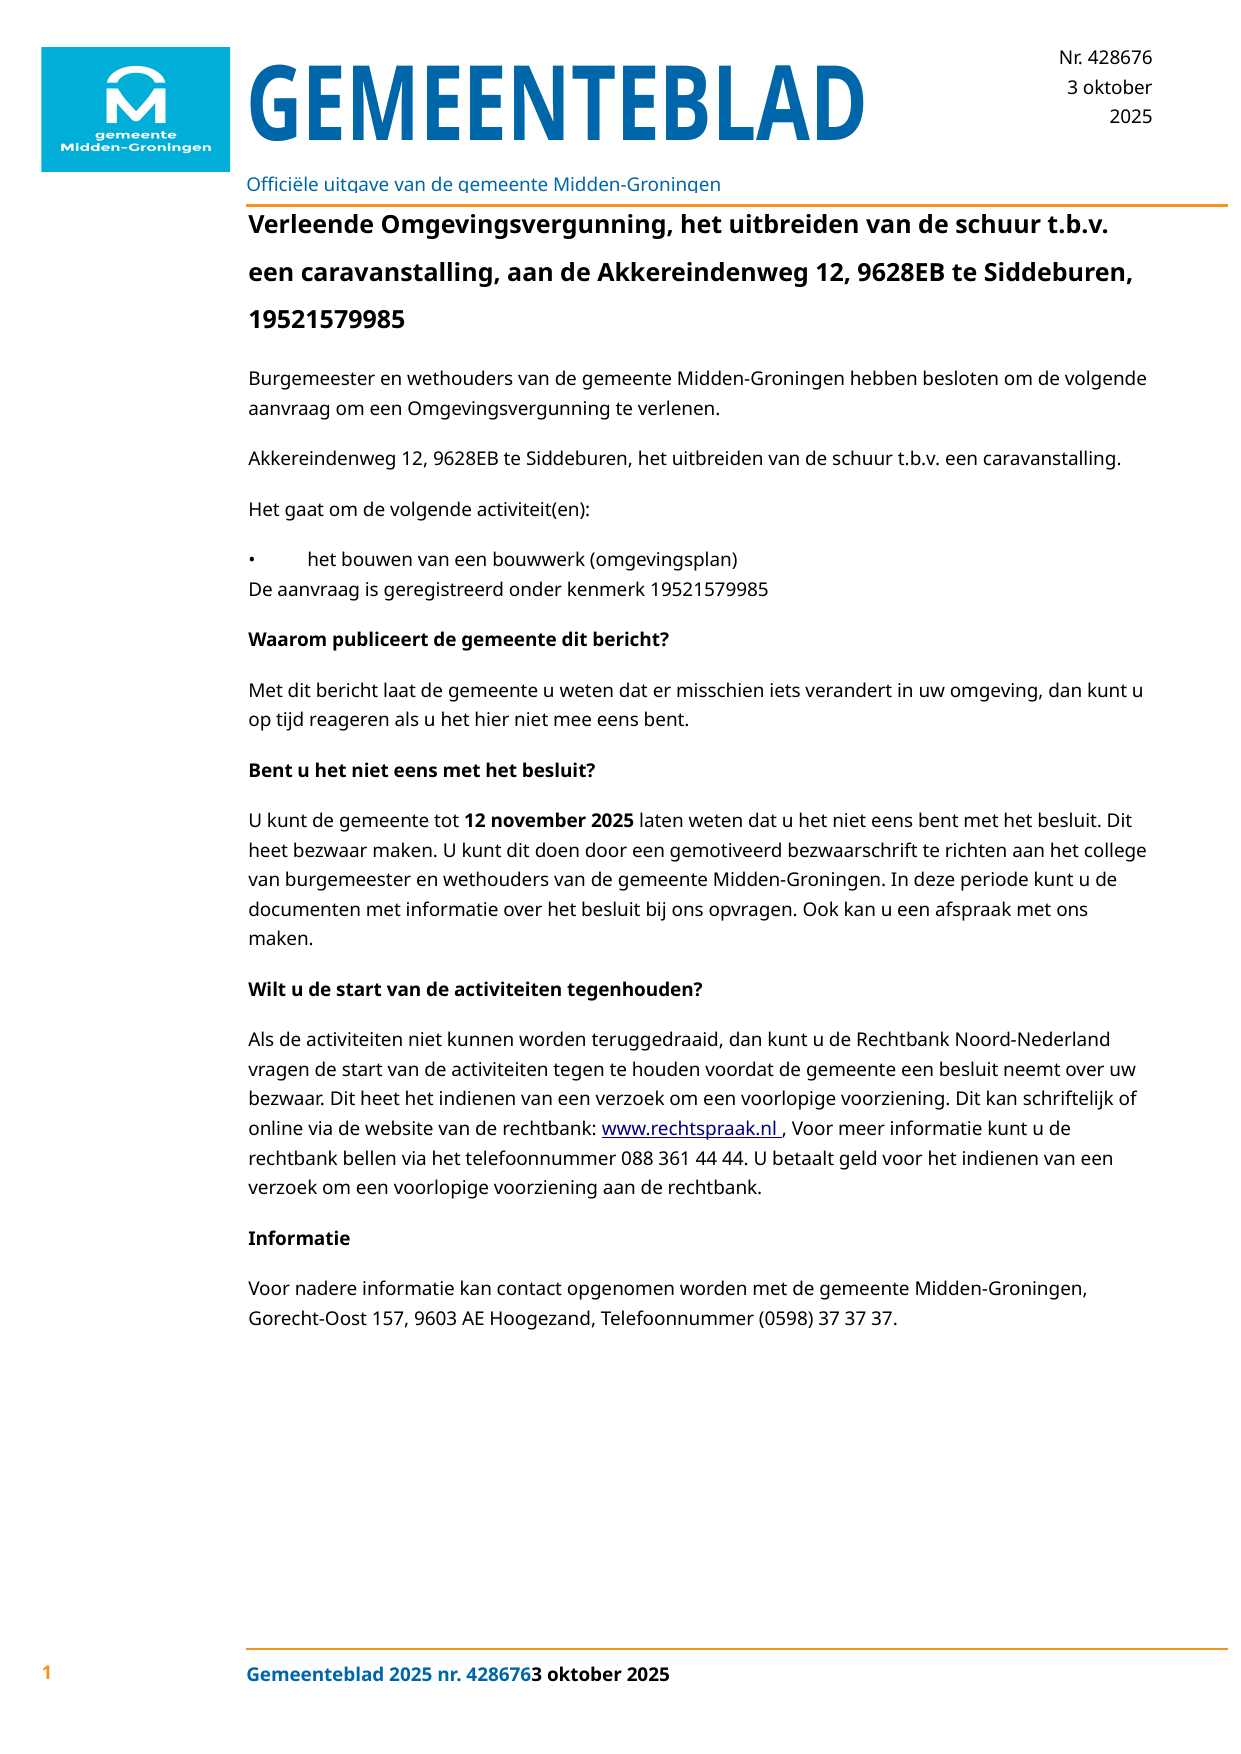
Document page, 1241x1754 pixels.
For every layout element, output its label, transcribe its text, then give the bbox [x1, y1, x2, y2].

text Waarom publiceert de gemeente dit bericht? [248, 626, 1152, 652]
text De aanvraag is geregistreerd onder kenmerk 19521579985 [248, 576, 1152, 602]
picture [108, 66, 164, 82]
text Met dit bericht laat de gemeente u weten dat er misschien iets verandert in uw omgeving, dan kunt u op tijd reageren als u het hier niet mee eens bent. [248, 677, 1152, 732]
text Wilt u de start van de activiteiten tegenhouden? [248, 976, 1152, 1002]
text U kunt de gemeente tot 12 november 2025 laten weten dat u het niet eens bent met het besluit. Dit heet bezwaar maken. U kunt dit doen door een gemotiveerd bezwaarschrift te richten aan het college van burgemeester en wethouders van de gemeente Midden-Groningen. In deze periode kunt u de documenten met informatie over het besluit bij ons opvragen. Ook kan u een afspraak met ons maken. [248, 807, 1152, 951]
text Het gaat om de volgende activiteit(en): [248, 496, 1152, 522]
picture [184, 146, 190, 153]
list het bouwen van een bouwwerk (omgevingsplan) [248, 546, 1152, 572]
picture [107, 89, 165, 122]
text Bent u het niet eens met het besluit? [248, 757, 1152, 782]
text Akkereindenweg 12, 9628EB te Siddeburen, het uitbreiden van de schuur t.b.v. een caravanstalling. [248, 446, 1152, 471]
text Als de activiteiten niet kunnen worden teruggedraaid, dan kunt u de Rechtbank Noord-Nederland vragen de start van de activiteiten tegen te houden voordat de gemeente een besluit neemt over uw bezwaar. Dit heet het indienen van een verzoek om een voorlopige voorziening. Dit kan schriftelijk of online via de website van de rechtbank: www.rechtspraak.nl , Voor meer informatie kunt u de rechtbank bellen via het telefoonnummer 088 361 44 44. U betaalt geld voor het indienen van een verzoek om een voorlopige voorziening aan de rechtbank. [248, 1026, 1152, 1200]
text Burgemeester en wethouders van de gemeente Midden-Groningen hebben besloten om de volgende aanvraag om een Omgevingsvergunning te verlenen. [248, 366, 1152, 421]
text Informatie [248, 1225, 1152, 1250]
text Voor nadere informatie kan contact opgenomen worden met de gemeente Midden-Groningen, Gorecht-Oost 157, 9603 AE Hoogezand, Telefoonnummer (0598) 37 37 37. [248, 1275, 1152, 1330]
text Verleende Omgevingsvergunning, het uitbreiden van de schuur t.b.v. een caravanstalling, aan de Akkereindenweg 12, 9628EB te Siddeburen, 19521579985 [248, 207, 1152, 336]
